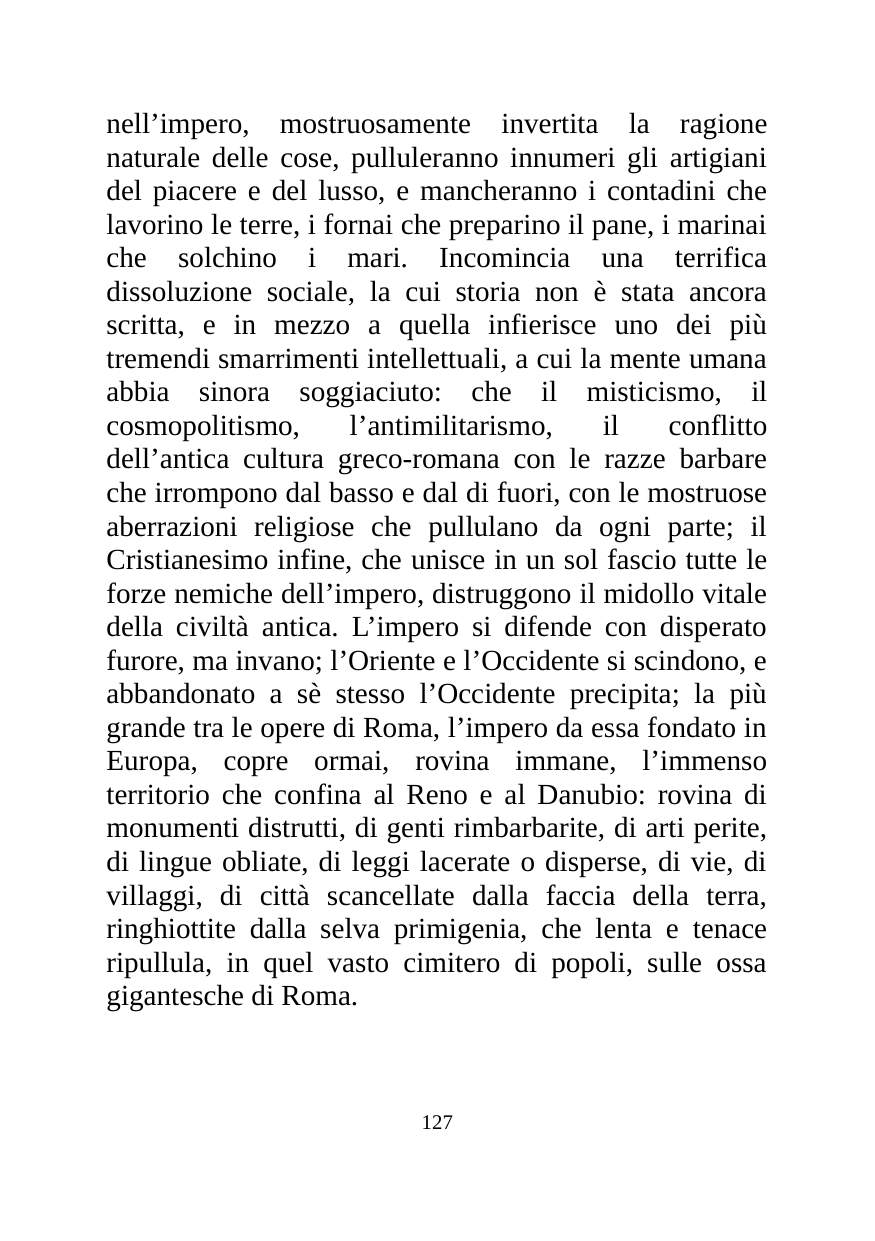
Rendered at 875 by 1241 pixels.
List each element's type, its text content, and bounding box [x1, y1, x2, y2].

text nell’impero, mostruosamente invertita la ragione naturale delle cose, pulluleranno innumeri gli artigiani del piacere e del lusso, e mancheranno i contadini che lavorino le terre, i fornai che preparino il pane, i marinai che solchino i mari. Incomincia una terrifica dissoluzione sociale, la cui storia non è stata ancora scritta, e in mezzo a quella infierisce uno dei più tremendi smarrimenti intellettuali, a cui la mente umana abbia sinora soggiaciuto: che il misticismo, il cosmopolitismo, l’antimilitarismo, il conflitto dell’antica cultura greco-romana con le razze barbare che irrompono dal basso e dal di fuori, con le mostruose aberrazioni religiose che pullulano da ogni parte; il Cristianesimo infine, che unisce in un sol fascio tutte le forze nemiche dell’impero, distruggono il midollo vitale della civiltà antica. L’impero si difende con disperato furore, ma invano; l’Oriente e l’Occidente si scindono, e abbandonato a sè stesso l’Occidente precipita; la più grande tra le opere di Roma, l’impero da essa fondato in Europa, copre ormai, rovina immane, l’immenso territorio che confina al Reno e al Danubio: rovina di monumenti distrutti, di genti rimbarbarite, di arti perite, di lingue obliate, di leggi lacerate o disperse, di vie, di villaggi, di città scancellate dalla faccia della terra, ringhiottite dalla selva primigenia, che lenta e tenace ripullula, in quel vasto cimitero di popoli, sulle ossa gigantesche di Roma. [106, 106, 768, 1012]
